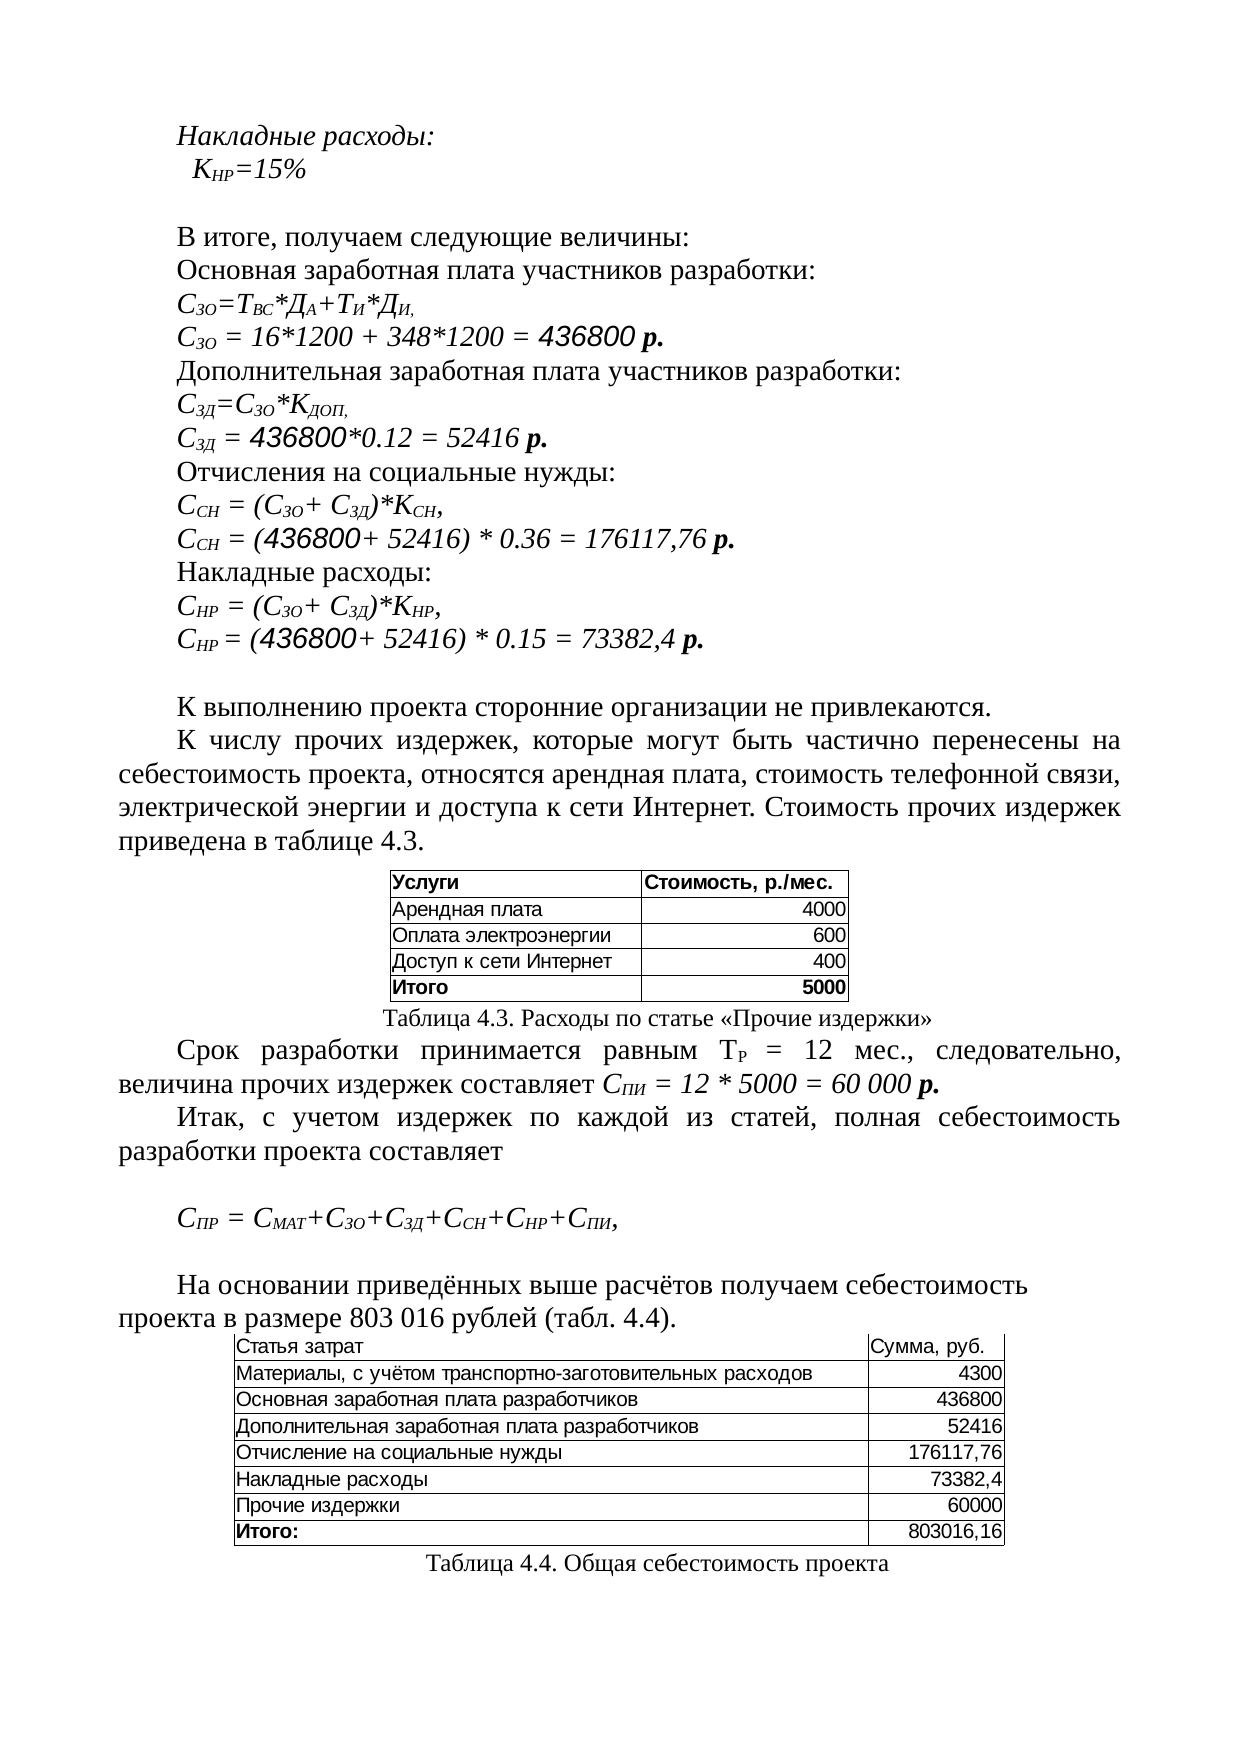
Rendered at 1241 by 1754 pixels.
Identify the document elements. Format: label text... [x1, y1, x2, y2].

text С­ЗО=ТВС*ДА+ТИ*ДИ­, [118, 286, 1122, 319]
text СЗО = 16*1200 + 348*1200 = 436800 р. [118, 319, 1122, 353]
text СНР = (С­ЗО+ СЗД­)*К­НР, [118, 588, 1122, 622]
text К числу прочих издержек, которые могут быть частично перенесены на себестоимость проекта, относятся арендная плата, стоимость телефонной связи, электрической энергии и доступа к сети Интернет. Стоимость прочих издержек приведена в таблице 4.3. [118, 722, 1122, 856]
text К выполнению проекта сторонние организации не привлекаются. [118, 689, 1122, 722]
text ССН = (436800+ 52416) * 0.36 = 176117,76 р. [118, 521, 1122, 554]
text Накладные расходы: КНР=15% [118, 118, 1122, 185]
text Отчисления на социальные нужды: [118, 454, 1122, 487]
text Таблица 4.4. Общая себестоимость проекта [118, 1334, 1122, 1576]
text ССН = (С­ЗО+ СЗД­)*К­СН, [118, 487, 1122, 521]
text С­ЗД=СЗО*КДОП, [118, 387, 1122, 420]
text СПР = СМАТ+СЗО+СЗД+ССН+СНР+СПИ, [118, 1200, 1122, 1233]
text Основная заработная плата участников разработки: [118, 252, 1122, 286]
text С­ЗД = 436800*0.12 = 52416 р. [118, 420, 1122, 454]
text СНР = (436800+ 52416) * 0.15 = 73382,4 р. [118, 622, 1122, 655]
text Срок разработки принимается равным ТР = 12 мес., следовательно, величина прочих издержек составляет СПИ = 12 * 5000 = 60 000 р. [118, 1032, 1122, 1099]
text В итоге, получаем следующие величины: [118, 219, 1122, 252]
text Дополнительная заработная плата участников разработки: [118, 353, 1122, 387]
text Таблица 4.3. Расходы по статье «Прочие издержки» [118, 856, 1122, 1032]
text Накладные расходы: [118, 554, 1122, 588]
text Итак, с учетом издержек по каждой из статей, полная себестоимость разработки проекта составляет [118, 1099, 1122, 1166]
text На основании приведённых выше расчётов получаем себестоимость проекта в размере 803 016 рублей (табл. 4.4). [118, 1267, 1122, 1334]
